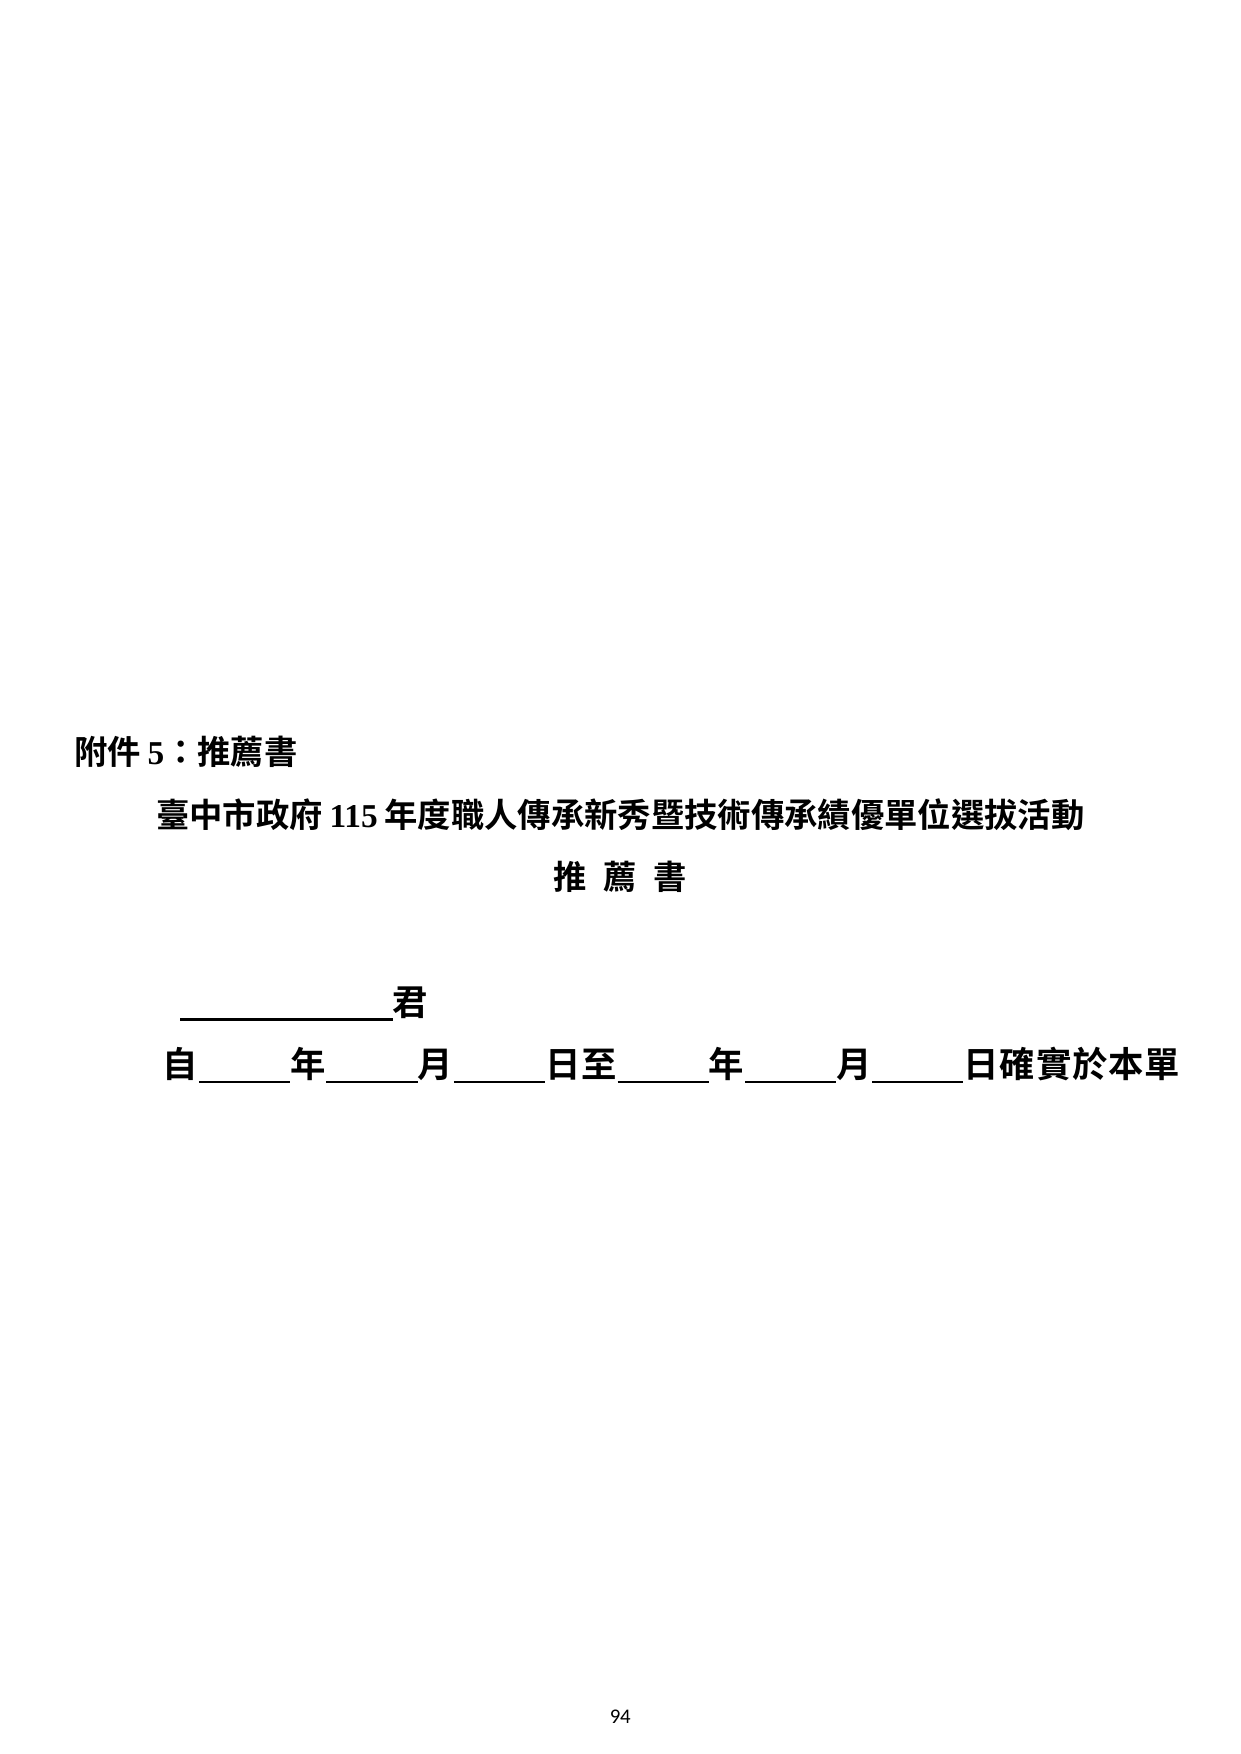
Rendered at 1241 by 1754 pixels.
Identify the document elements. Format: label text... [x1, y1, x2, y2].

text 自 年 月 日至 年 月 日確實於本單 [162, 1021, 1181, 1083]
text 臺中市政府115年度職人傳承新秀暨技術傳承績優單位選拔活動 [74, 771, 1166, 833]
text 附件5：推薦書 [74, 708, 1166, 771]
text 君 [180, 958, 1166, 1021]
text 推 薦 書 [74, 833, 1166, 896]
